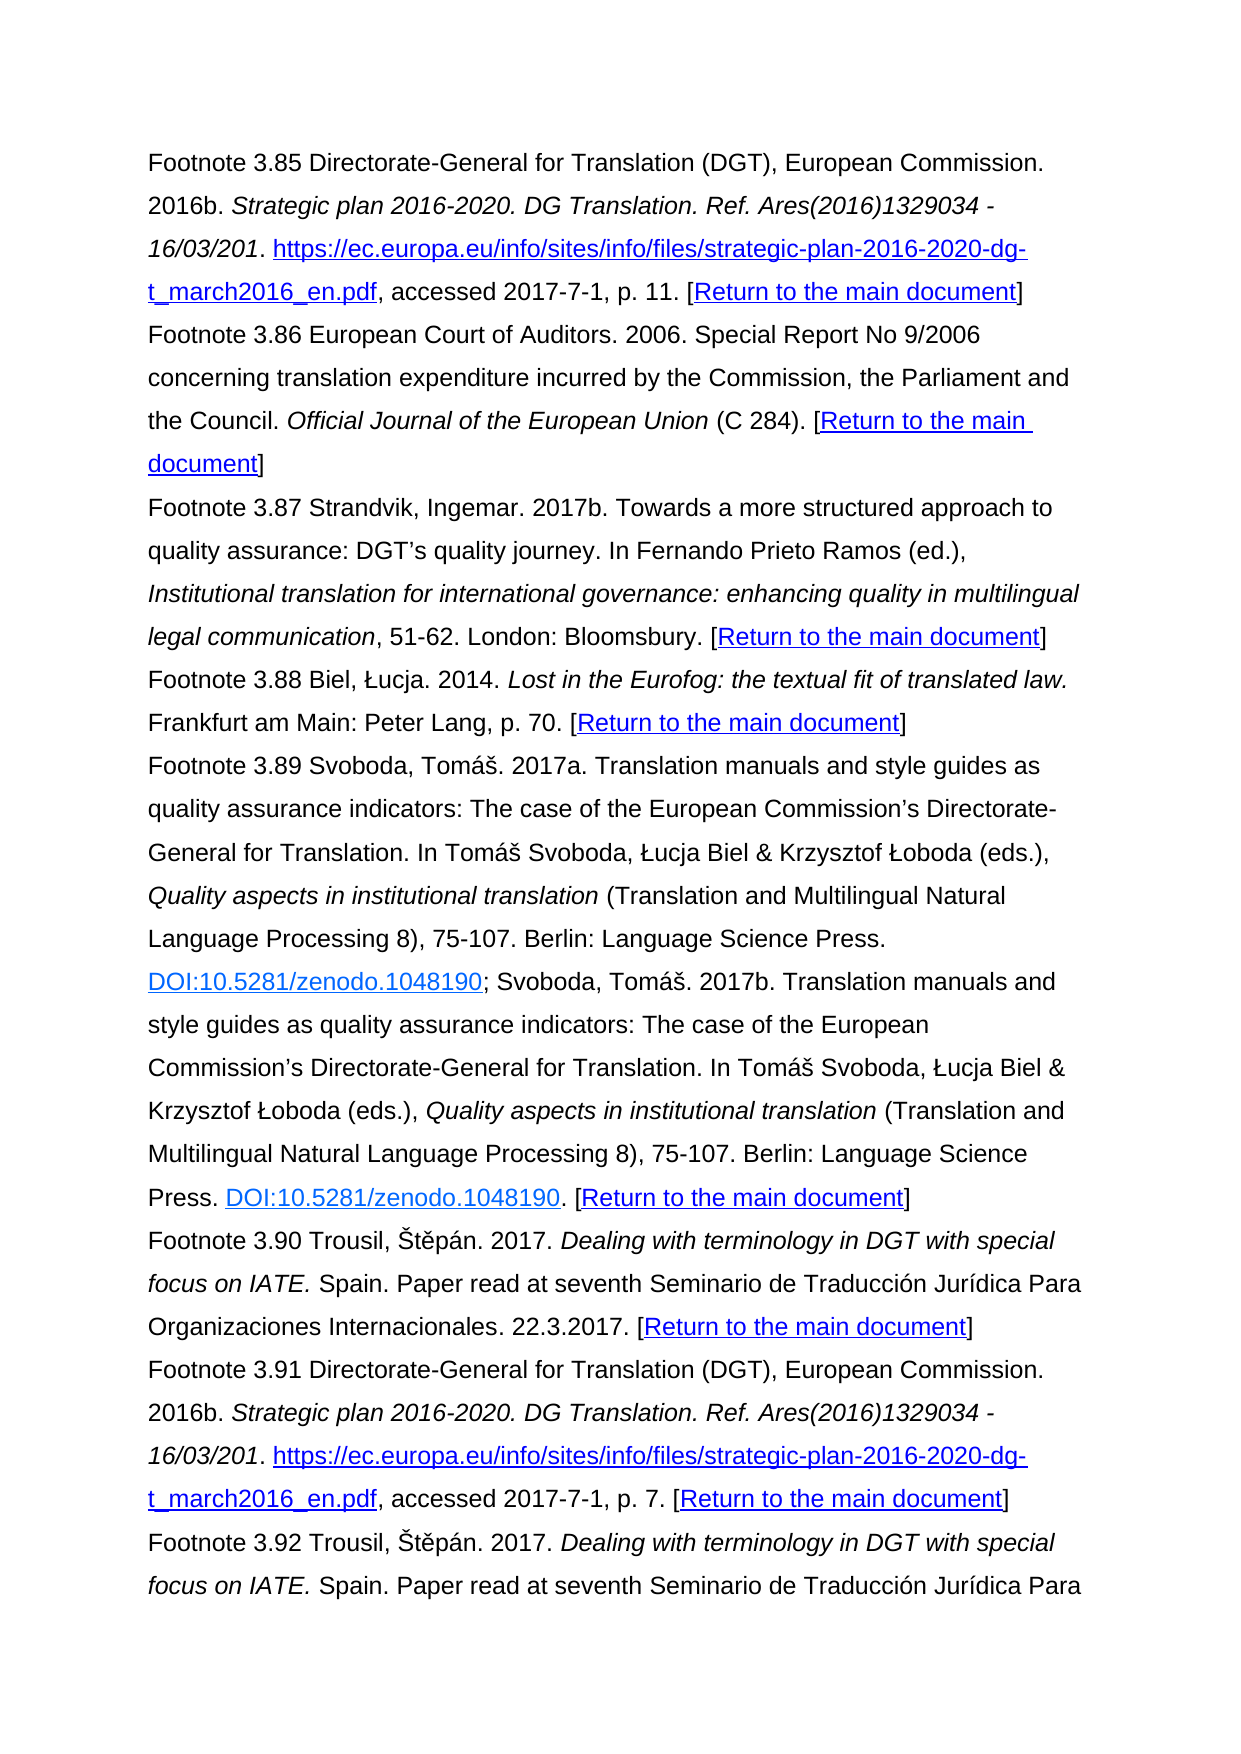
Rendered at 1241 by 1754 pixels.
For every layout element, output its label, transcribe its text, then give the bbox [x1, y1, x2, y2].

text Footnote 3.90 Trousil, Štěpán. 2017. Dealing with terminology in DGT with special focus on IATE. Spain. Paper read at seventh Seminario de Traducción Jurídica Para Organizaciones Internacionales. 22.3.2017. [Return to the main document] [148, 1226, 1093, 1341]
text Footnote 3.85 Directorate-General for Translation (DGT), European Commission. 2016b. Strategic plan 2016-2020. DG Translation. Ref. Ares(2016)1329034 - 16/03/201. https://ec.europa.eu/info/sites/info/files/strategic-plan-2016-2020-dg-t_march2016_en.pdf, accessed 2017-7-1, p. 11. [Return to the main document] [148, 148, 1093, 306]
text Footnote 3.88 Biel, Łucja. 2014. Lost in the Eurofog: the textual fit of translated law. Frankfurt am Main: Peter Lang, p. 70. [Return to the main document] [148, 665, 1093, 737]
text Footnote 3.87 Strandvik, Ingemar. 2017b. Towards a more structured approach to quality assurance: DGT’s quality journey. In Fernando Prieto Ramos (ed.), Institutional translation for international governance: enhancing quality in multilingual legal communication, 51-62. London: Bloomsbury. [Return to the main document] [148, 493, 1093, 651]
text Footnote 3.89 Svoboda, Tomáš. 2017a. Translation manuals and style guides as quality assurance indicators: The case of the European Commission’s Directorate-General for Translation. In Tomáš Svoboda, Łucja Biel & Krzysztof Łoboda (eds.), Quality aspects in institutional translation (Translation and Multilingual Natural Language Processing 8), 75-107. Berlin: Language Science Press. DOI:10.5281/zenodo.1048190; Svoboda, Tomáš. 2017b. Translation manuals and style guides as quality assurance indicators: The case of the European Commission’s Directorate-General for Translation. In Tomáš Svoboda, Łucja Biel & Krzysztof Łoboda (eds.), Quality aspects in institutional translation (Translation and Multilingual Natural Language Processing 8), 75-107. Berlin: Language Science Press. DOI:10.5281/zenodo.1048190. [Return to the main document] [148, 751, 1093, 1211]
text Footnote 3.91 Directorate-General for Translation (DGT), European Commission. 2016b. Strategic plan 2016-2020. DG Translation. Ref. Ares(2016)1329034 - 16/03/201. https://ec.europa.eu/info/sites/info/files/strategic-plan-2016-2020-dg-t_march2016_en.pdf, accessed 2017-7-1, p. 7. [Return to the main document] [148, 1355, 1093, 1513]
text Footnote 3.92 Trousil, Štěpán. 2017. Dealing with terminology in DGT with special focus on IATE. Spain. Paper read at seventh Seminario de Traducción Jurídica Para [148, 1528, 1093, 1599]
text Footnote 3.86 European Court of Auditors. 2006. Special Report No 9/2006 concerning translation expenditure incurred by the Commission, the Parliament and the Council. Official Journal of the European Union (C 284). [Return to the main document] [148, 320, 1093, 478]
